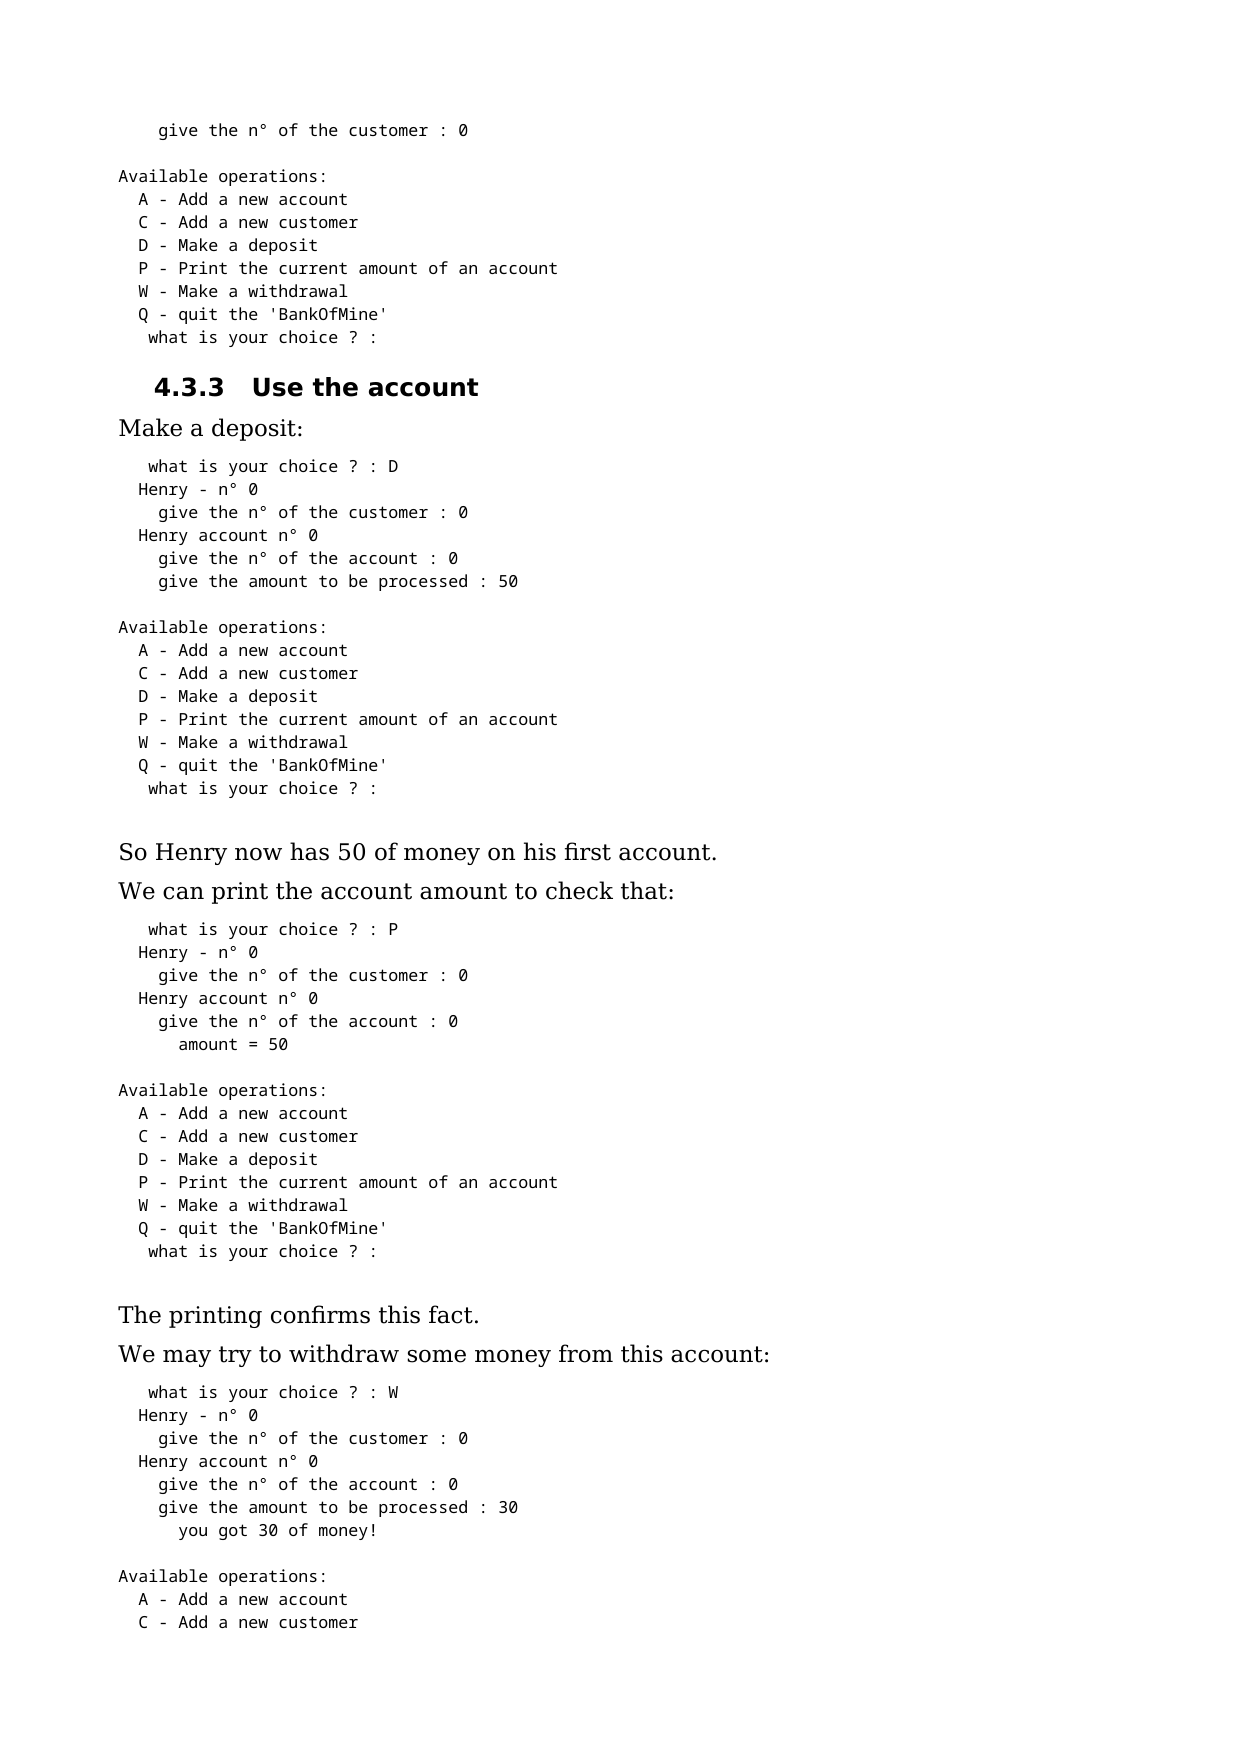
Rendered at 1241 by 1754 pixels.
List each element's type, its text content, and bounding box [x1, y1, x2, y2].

text A - Add a new account [118, 638, 1122, 662]
text W - Make a withdrawal [118, 731, 1122, 754]
text A - Add a new account [118, 187, 1122, 210]
text P - Print the current amount of an account [118, 1171, 1122, 1194]
text C - Add a new customer [118, 1611, 1122, 1634]
text A - Add a new account [118, 1102, 1122, 1125]
text C - Add a new customer [118, 662, 1122, 684]
text Henry - n° 0 [118, 1404, 1122, 1427]
text W - Make a withdrawal [118, 279, 1122, 302]
text Q - quit the 'BankOfMine' [118, 302, 1122, 325]
text you got 30 of money! [118, 1519, 1122, 1542]
text what is your choice ? : W [118, 1381, 1122, 1404]
text Make a deposit: [118, 415, 1122, 442]
subtitle Use the account [153, 373, 1122, 403]
text Henry account n° 0 [118, 1450, 1122, 1473]
text what is your choice ? : [118, 1240, 1122, 1263]
text Henry account n° 0 [118, 987, 1122, 1009]
text D - Make a deposit [118, 1148, 1122, 1171]
text So Henry now has 50 of money on his first account. [118, 839, 1122, 866]
text C - Add a new customer [118, 210, 1122, 233]
text C - Add a new customer [118, 1125, 1122, 1148]
text Available operations: [118, 1079, 1122, 1102]
text give the n° of the account : 0 [118, 1473, 1122, 1496]
text amount = 50 [118, 1033, 1122, 1056]
text give the n° of the account : 0 [118, 1009, 1122, 1033]
text what is your choice ? : [118, 325, 1122, 348]
text Q - quit the 'BankOfMine' [118, 754, 1122, 777]
text Available operations: [118, 616, 1122, 638]
text Q - quit the 'BankOfMine' [118, 1217, 1122, 1240]
text D - Make a deposit [118, 684, 1122, 708]
text give the n° of the customer : 0 [118, 118, 1122, 141]
text The printing confirms this fact. [118, 1302, 1122, 1329]
text We may try to withdraw some money from this account: [118, 1341, 1122, 1368]
text Available operations: [118, 1565, 1122, 1588]
text give the amount to be processed : 50 [118, 569, 1122, 592]
text Henry - n° 0 [118, 477, 1122, 500]
text what is your choice ? : [118, 777, 1122, 800]
text what is your choice ? : P [118, 917, 1122, 941]
text We can print the account amount to check that: [118, 878, 1122, 905]
text give the amount to be processed : 30 [118, 1496, 1122, 1519]
text A - Add a new account [118, 1588, 1122, 1611]
text P - Print the current amount of an account [118, 708, 1122, 731]
text Available operations: [118, 164, 1122, 187]
text what is your choice ? : D [118, 454, 1122, 477]
text W - Make a withdrawal [118, 1194, 1122, 1217]
text P - Print the current amount of an account [118, 256, 1122, 279]
text give the n° of the customer : 0 [118, 963, 1122, 987]
text give the n° of the customer : 0 [118, 500, 1122, 523]
text give the n° of the customer : 0 [118, 1427, 1122, 1450]
text Henry - n° 0 [118, 941, 1122, 963]
text give the n° of the account : 0 [118, 546, 1122, 569]
text D - Make a deposit [118, 233, 1122, 256]
text Henry account n° 0 [118, 523, 1122, 546]
